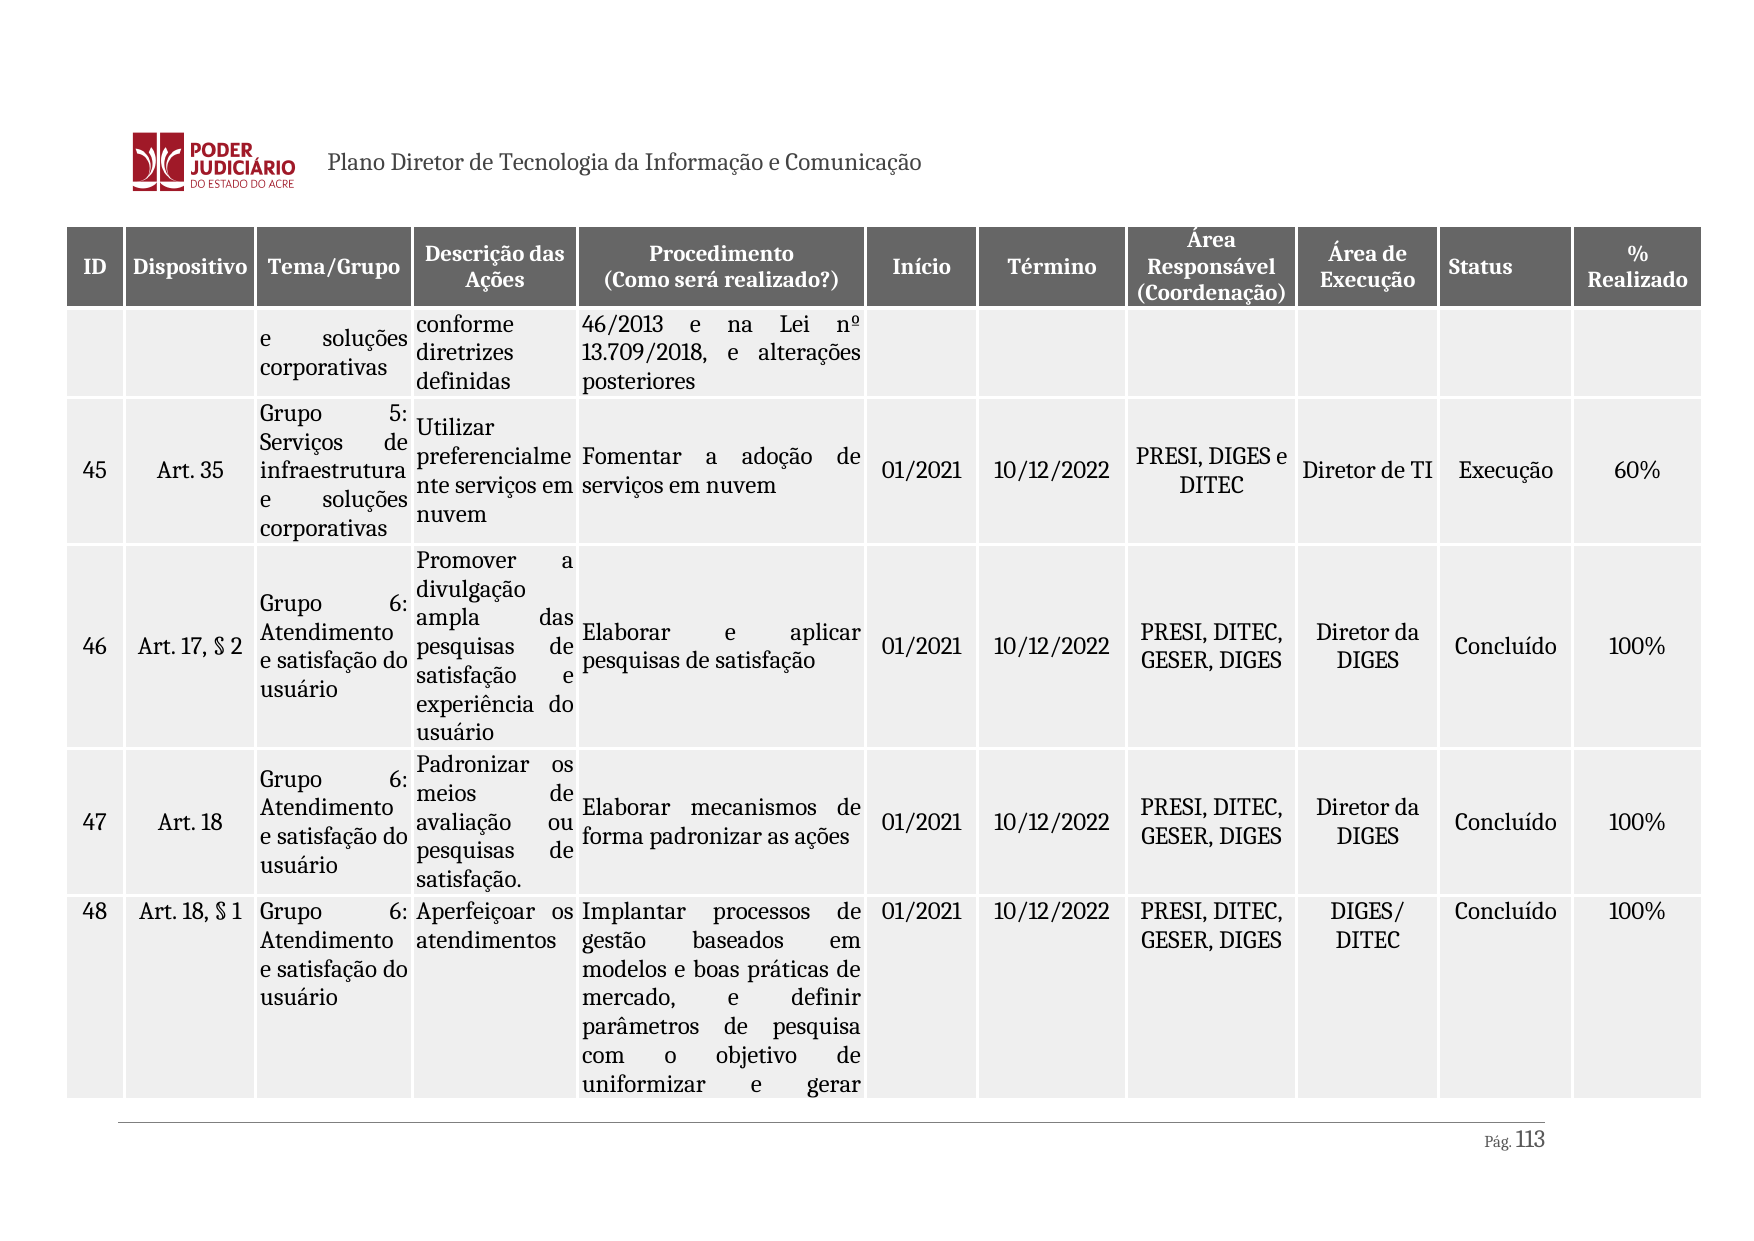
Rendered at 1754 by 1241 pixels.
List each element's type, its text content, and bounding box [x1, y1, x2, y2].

table_header Procedimento (Como será realizado?) [579, 227, 864, 306]
table_cell Concluído [1440, 750, 1571, 894]
table_cell Diretor da DIGES [1298, 750, 1437, 894]
table_cell Art. 35 [126, 399, 254, 543]
table_header Área de Execução [1298, 227, 1437, 306]
table_cell Elaborar e aplicar pesquisas de satisfação [579, 546, 864, 747]
table_cell [1298, 310, 1437, 396]
table_cell 100% [1574, 897, 1701, 1098]
table_header Término [979, 227, 1125, 306]
table_cell [126, 310, 254, 396]
table_cell Padronizar os meios de avaliação ou pesquisas de satisfação. [414, 750, 576, 894]
table_header Início [867, 227, 976, 306]
table_cell 45 [67, 399, 123, 543]
table_cell Concluído [1440, 546, 1571, 747]
table_cell Elaborar mecanismos de forma padronizar as ações [579, 750, 864, 894]
table_cell 48 [67, 897, 123, 1098]
table_cell [1574, 310, 1701, 396]
table_cell 10/12/2022 [979, 546, 1125, 747]
table_cell Implantar processos de gestão baseados em modelos e boas práticas de mercado, e definir parâmetros de pesquisa com o objetivo de uniformizar e gerar [579, 897, 864, 1098]
table_cell 100% [1574, 750, 1701, 894]
table_cell Grupo 5: Serviços de infraestrutura e soluções corporativas [257, 399, 411, 543]
table_cell Concluído [1440, 897, 1571, 1098]
table_cell 01/2021 [867, 897, 976, 1098]
table_cell 100% [1574, 546, 1701, 747]
table_cell [1128, 310, 1295, 396]
table_header Área Responsável (Coordenação) [1128, 227, 1295, 306]
table_cell Utilizar preferencialmente serviços em nuvem [414, 399, 576, 543]
table_header Tema/Grupo [257, 227, 411, 306]
table_cell [67, 310, 123, 396]
table_cell Diretor de TI [1298, 399, 1437, 543]
table_cell 47 [67, 750, 123, 894]
table_cell [1440, 310, 1571, 396]
table_cell Grupo 6: Atendimento e satisfação do usuário [257, 750, 411, 894]
table_cell 01/2021 [867, 399, 976, 543]
table_cell DIGES/DITEC [1298, 897, 1437, 1098]
table_cell Grupo 6: Atendimento e satisfação do usuário [257, 897, 411, 1098]
table_header Descrição das Ações [414, 227, 576, 306]
table_cell [979, 310, 1125, 396]
table_cell 46 [67, 546, 123, 747]
table_cell 10/12/2022 [979, 897, 1125, 1098]
table_cell Art. 18 [126, 750, 254, 894]
table_cell 10/12/2022 [979, 399, 1125, 543]
table_cell 46/2013 e na Lei nº 13.709/2018, e alterações posteriores [579, 310, 864, 396]
table_cell Fomentar a adoção de serviços em nuvem [579, 399, 864, 543]
table_cell PRESI, DITEC, GESER, DIGES [1128, 897, 1295, 1098]
table_cell Grupo 6: Atendimento e satisfação do usuário [257, 546, 411, 747]
table_header ID [67, 227, 123, 306]
table_cell 01/2021 [867, 750, 976, 894]
table_cell Execução [1440, 399, 1571, 543]
table_header Status [1440, 227, 1571, 306]
table_cell PRESI, DITEC, GESER, DIGES [1128, 546, 1295, 747]
table_cell Diretor da DIGES [1298, 546, 1437, 747]
table_cell 01/2021 [867, 546, 976, 747]
table_cell conforme diretrizes definidas [414, 310, 576, 396]
table_cell Promover a divulgação ampla das pesquisas de satisfação e experiência do usuário [414, 546, 576, 747]
table_cell 10/12/2022 [979, 750, 1125, 894]
table_cell Art. 18, § 1 [126, 897, 254, 1098]
table_header % Realizado [1574, 227, 1701, 306]
table_cell Art. 17, § 2 [126, 546, 254, 747]
table_header Dispositivo [126, 227, 254, 306]
table_cell PRESI, DITEC, GESER, DIGES [1128, 750, 1295, 894]
table_cell 60% [1574, 399, 1701, 543]
table_cell e soluções corporativas [257, 310, 411, 396]
table_cell Aperfeiçoar os atendimentos [414, 897, 576, 1098]
table_cell [867, 310, 976, 396]
table_cell PRESI, DIGES e DITEC [1128, 399, 1295, 543]
